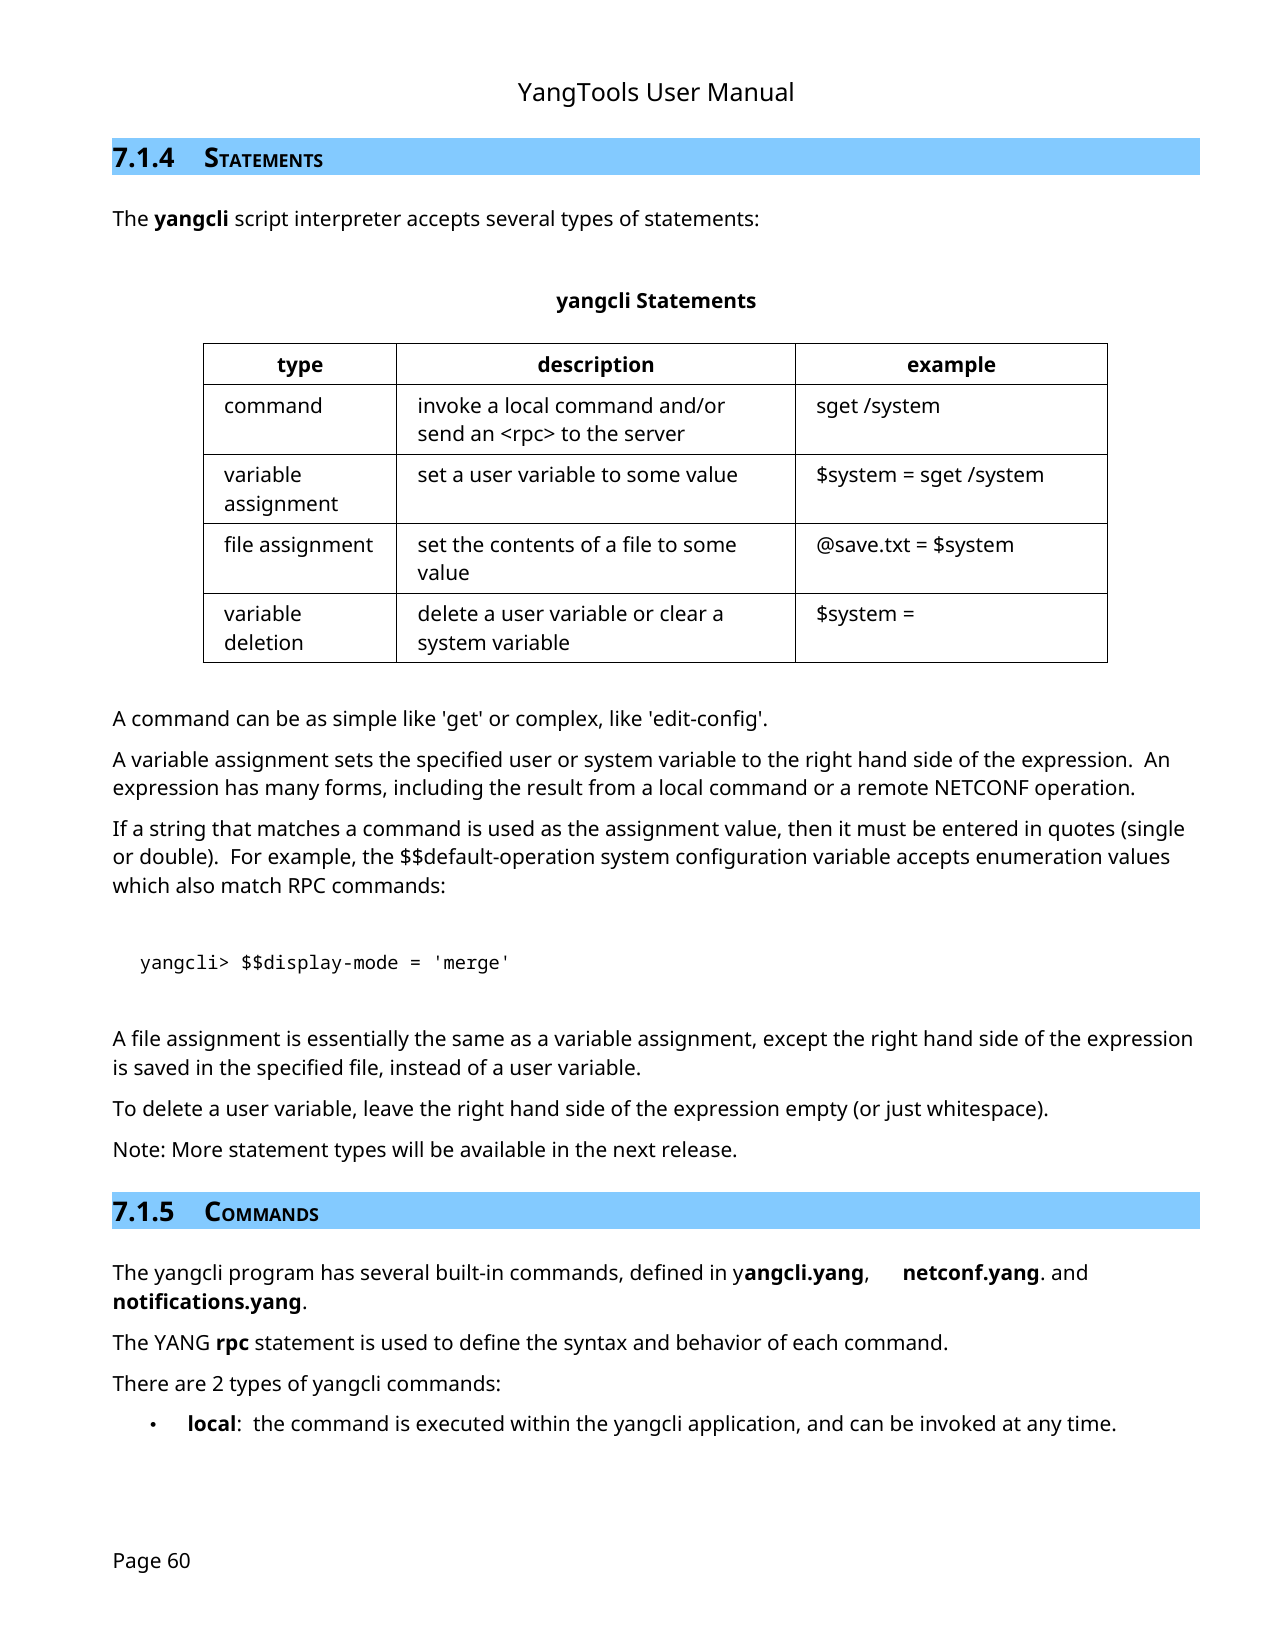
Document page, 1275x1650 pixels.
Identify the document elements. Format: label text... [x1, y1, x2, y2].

table_header description [397, 344, 795, 384]
table_cell @save.txt = $system [796, 524, 1107, 592]
subtitle yangcli Statements [127, 286, 1185, 315]
table_cell file assignment [204, 524, 396, 592]
table_cell delete a user variable or clear a system variable [397, 594, 795, 662]
table_cell invoke a local command and/or send an <rpc> to the server [397, 385, 795, 454]
text Note: More statement types will be available in the next release. [112, 1135, 1200, 1163]
table_header type [204, 344, 396, 384]
table_cell variable assignment [204, 455, 396, 523]
list local: the command is executed within the yangcli application, and can be invoked at any time. [150, 1409, 1200, 1438]
table_cell variable deletion [204, 594, 396, 662]
table_cell sget /system [796, 385, 1107, 454]
subtitle Statements [112, 138, 1200, 175]
text A file assignment is essentially the same as a variable assignment, except the right hand side of the expression is saved in the specified file, instead of a user variable. [112, 1024, 1200, 1081]
table_cell command [204, 385, 396, 454]
text The yangcli program has several built-in commands, defined in yangcli.yang, netconf.yang. and notifications.yang. [112, 1258, 1200, 1315]
text To delete a user variable, leave the right hand side of the expression empty (or just whitespace). [112, 1094, 1200, 1122]
text There are 2 types of yangcli commands: [112, 1369, 1200, 1397]
subtitle Commands [112, 1192, 1200, 1229]
text A variable assignment sets the specified user or system variable to the right hand side of the expression. An expression has many forms, including the result from a local command or a remote NETCONF operation. [112, 745, 1200, 802]
text yangcli> $$display-mode = 'merge' [139, 949, 1200, 975]
table_header example [796, 344, 1107, 384]
text If a string that matches a command is used as the assignment value, then it must be entered in quotes (single or double). For example, the $$default-operation system configuration variable accepts enumeration values which also match RPC commands: [112, 814, 1200, 899]
table_cell set the contents of a file to some value [397, 524, 795, 592]
text A command can be as simple like 'get' or complex, like 'edit-config'. [112, 704, 1200, 732]
table_cell $system = [796, 594, 1107, 662]
text The YANG rpc statement is used to define the syntax and behavior of each command. [112, 1328, 1200, 1356]
text The yangcli script interpreter accepts several types of statements: [112, 204, 1200, 233]
table_cell set a user variable to some value [397, 455, 795, 523]
table_cell $system = sget /system [796, 455, 1107, 523]
